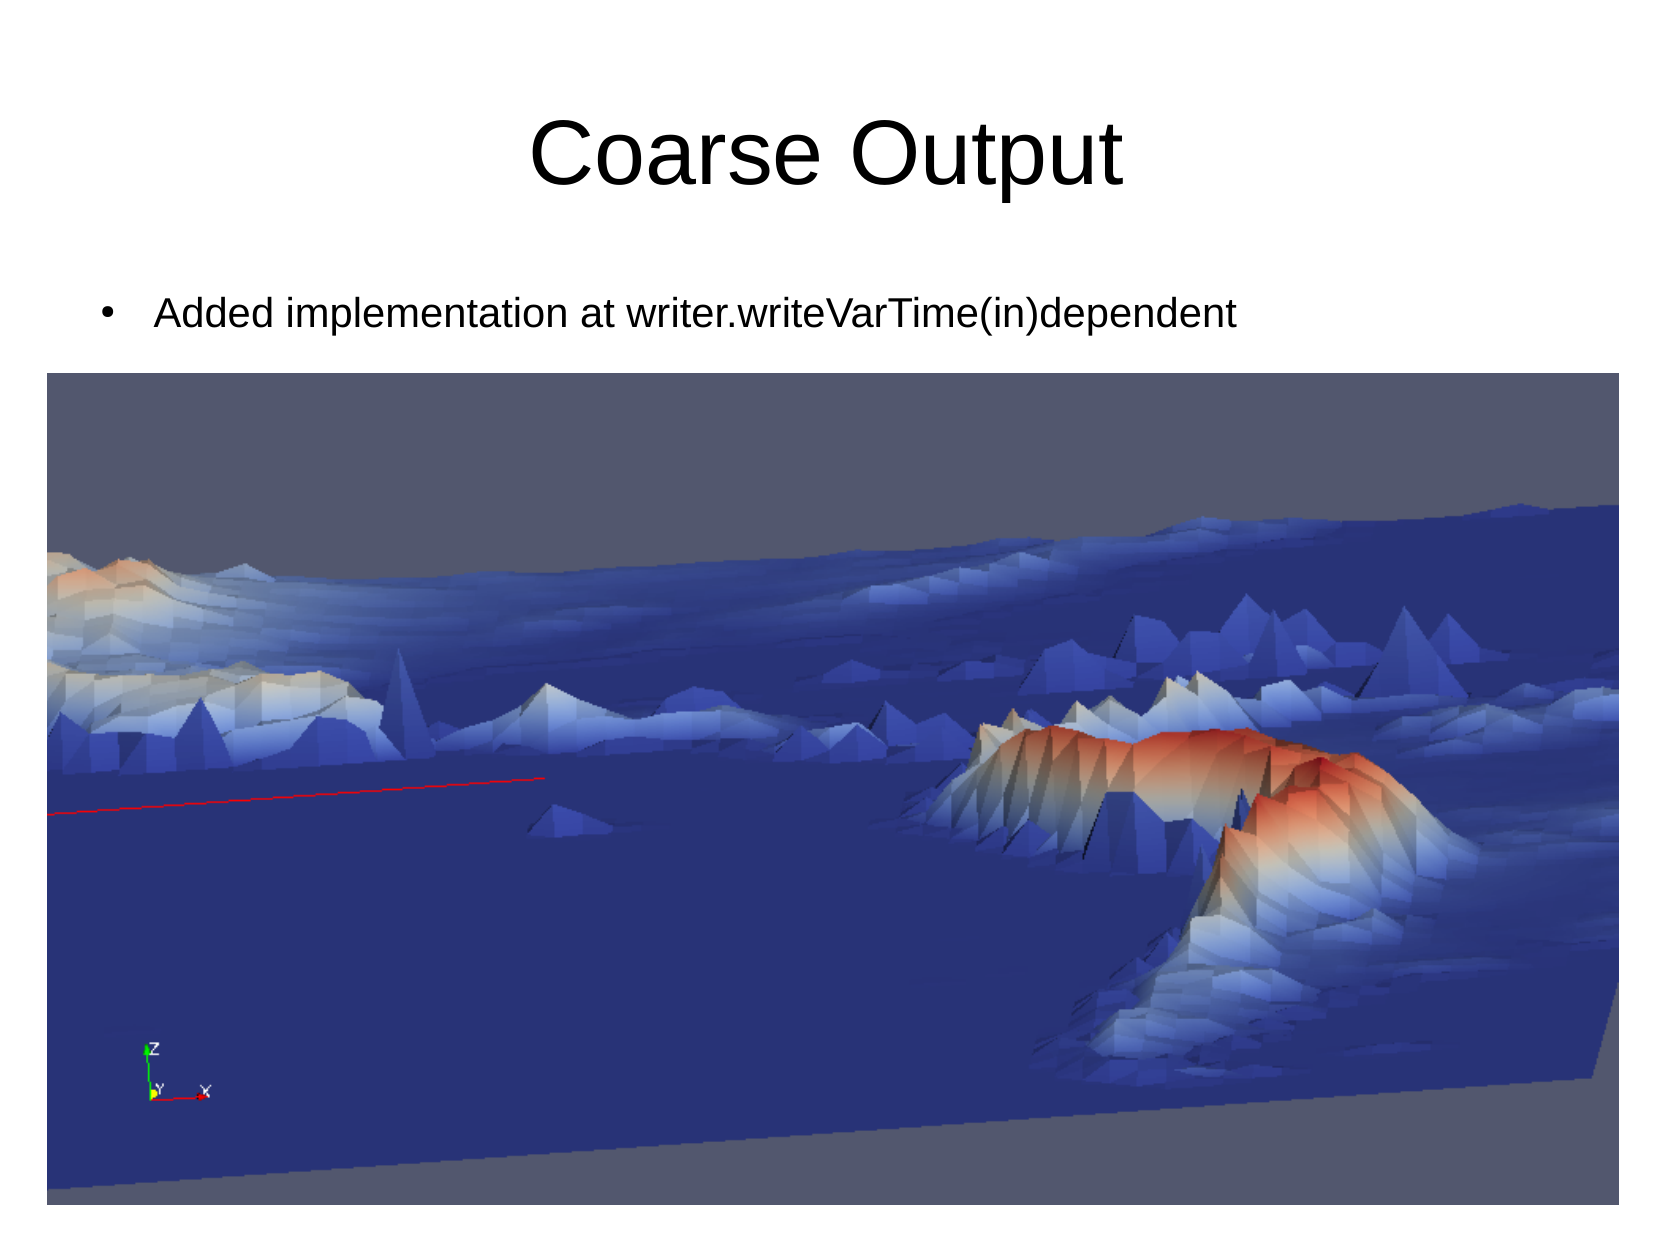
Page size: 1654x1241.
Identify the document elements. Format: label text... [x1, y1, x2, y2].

picture [47, 373, 1619, 1205]
list Added implementation at writer.writeVarTime(in)dependent [82, 290, 1571, 373]
title Coarse Output [82, 49, 1571, 257]
